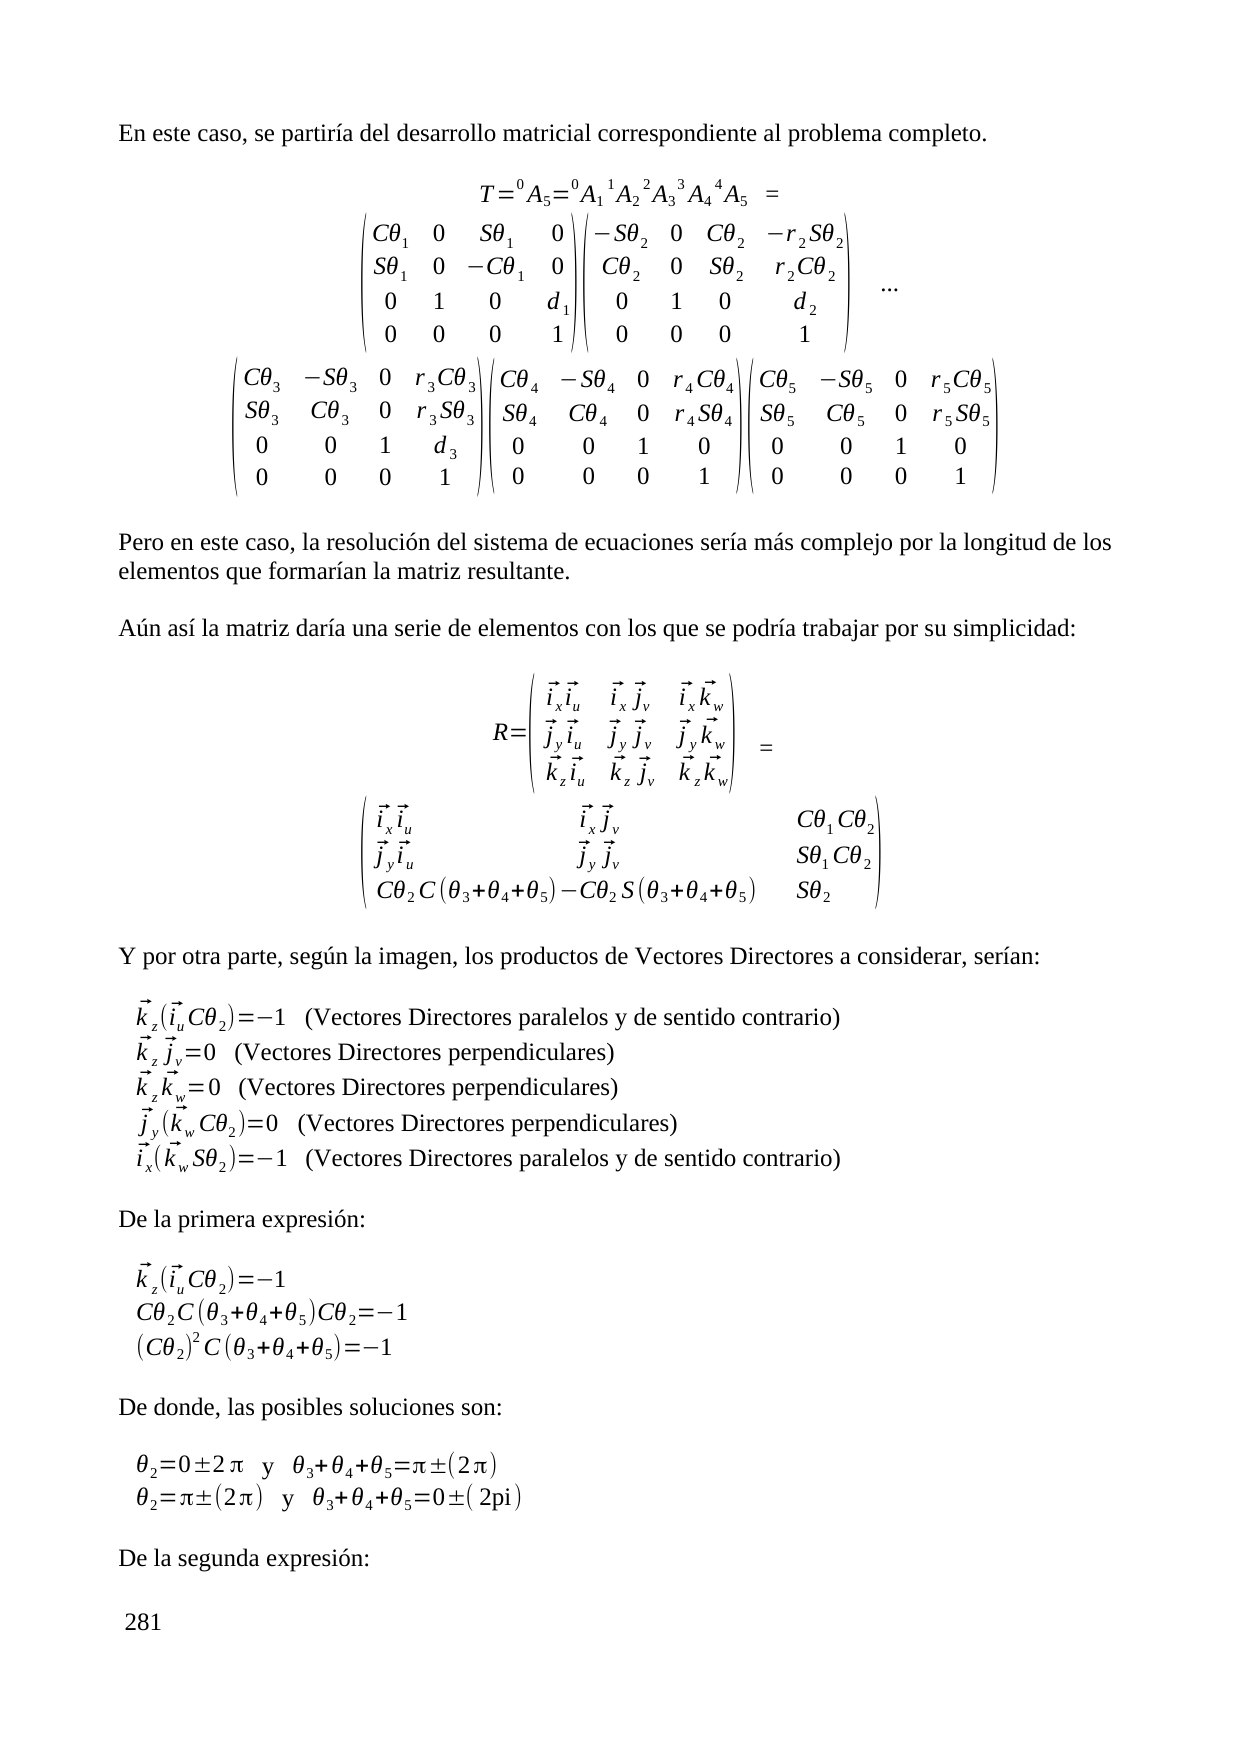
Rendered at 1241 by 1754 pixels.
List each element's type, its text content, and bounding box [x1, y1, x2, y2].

text = [118, 176, 1122, 211]
text Pero en este caso, la resolución del sistema de ecuaciones sería más complejo por la longitud de los elementos que formarían la matriz resultante. [118, 527, 1122, 585]
text ... [118, 211, 1122, 354]
text (Vectores Directores perpendiculares) [118, 1069, 1122, 1104]
text (Vectores Directores paralelos y de sentido contrario) [118, 998, 1122, 1034]
text De donde, las posibles soluciones son: [118, 1392, 1122, 1421]
text De la segunda expresión: [118, 1543, 1122, 1571]
text (Vectores Directores perpendiculares) [118, 1034, 1122, 1069]
text Y por otra parte, según la imagen, los productos de Vectores Directores a considerar, serían: [118, 941, 1122, 970]
text De la primera expresión: [118, 1204, 1122, 1233]
text = [118, 671, 1122, 795]
text (Vectores Directores perpendiculares) [118, 1104, 1122, 1140]
text (Vectores Directores paralelos y de sentido contrario) [118, 1140, 1122, 1175]
text En este caso, se partiría del desarrollo matricial correspondiente al problema completo. [118, 118, 1122, 147]
text y [118, 1482, 1122, 1514]
text Aún así la matriz daría una serie de elementos con los que se podría trabajar por su simplicidad: [118, 613, 1122, 642]
text y [118, 1450, 1122, 1482]
